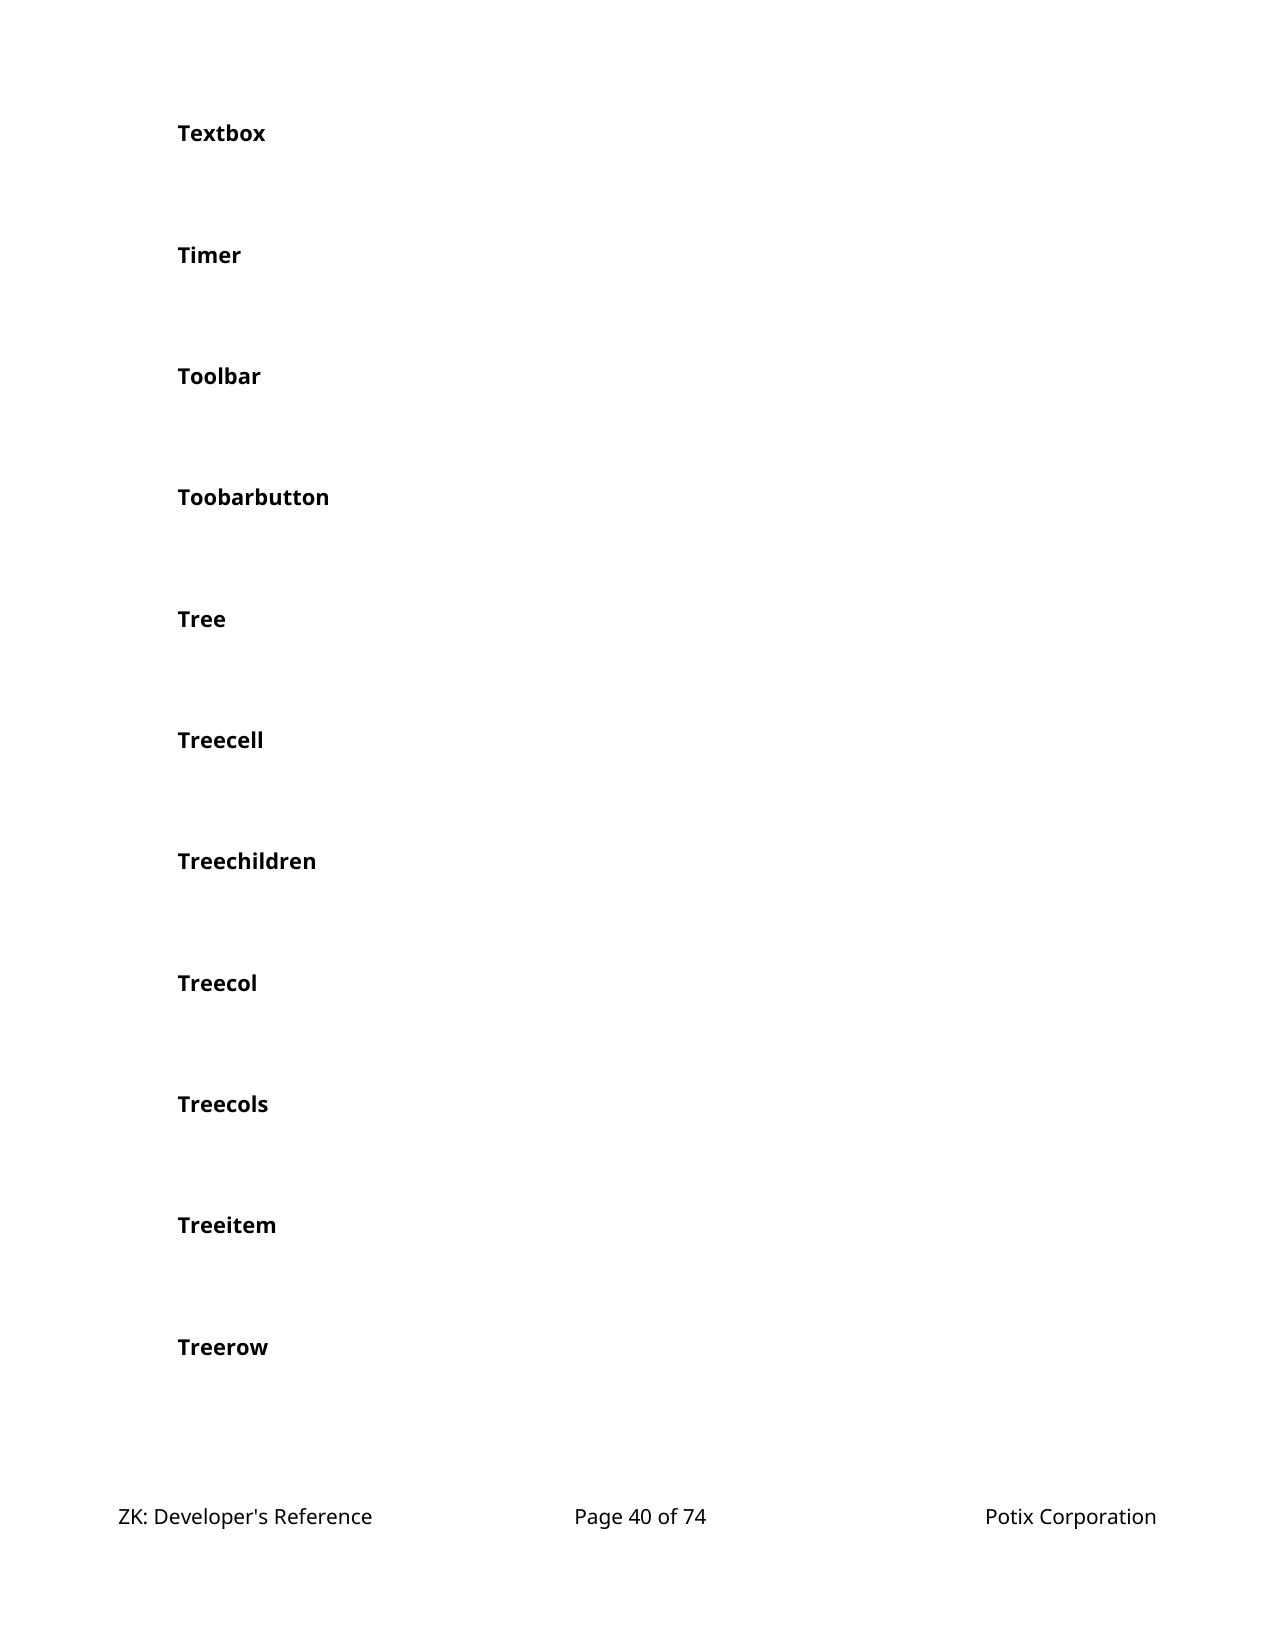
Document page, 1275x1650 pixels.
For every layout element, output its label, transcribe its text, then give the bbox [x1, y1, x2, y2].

subtitle Treerow [177, 1332, 1157, 1362]
subtitle Treeitem [177, 1210, 1157, 1240]
subtitle Treechildren [177, 846, 1157, 876]
subtitle Treecell [177, 725, 1157, 755]
subtitle Textbox [177, 118, 1157, 148]
subtitle Treecol [177, 968, 1157, 998]
subtitle Toolbar [177, 361, 1157, 391]
subtitle Tree [177, 603, 1157, 633]
subtitle Treecols [177, 1089, 1157, 1119]
subtitle Toobarbutton [177, 482, 1157, 512]
subtitle Timer [177, 239, 1157, 269]
